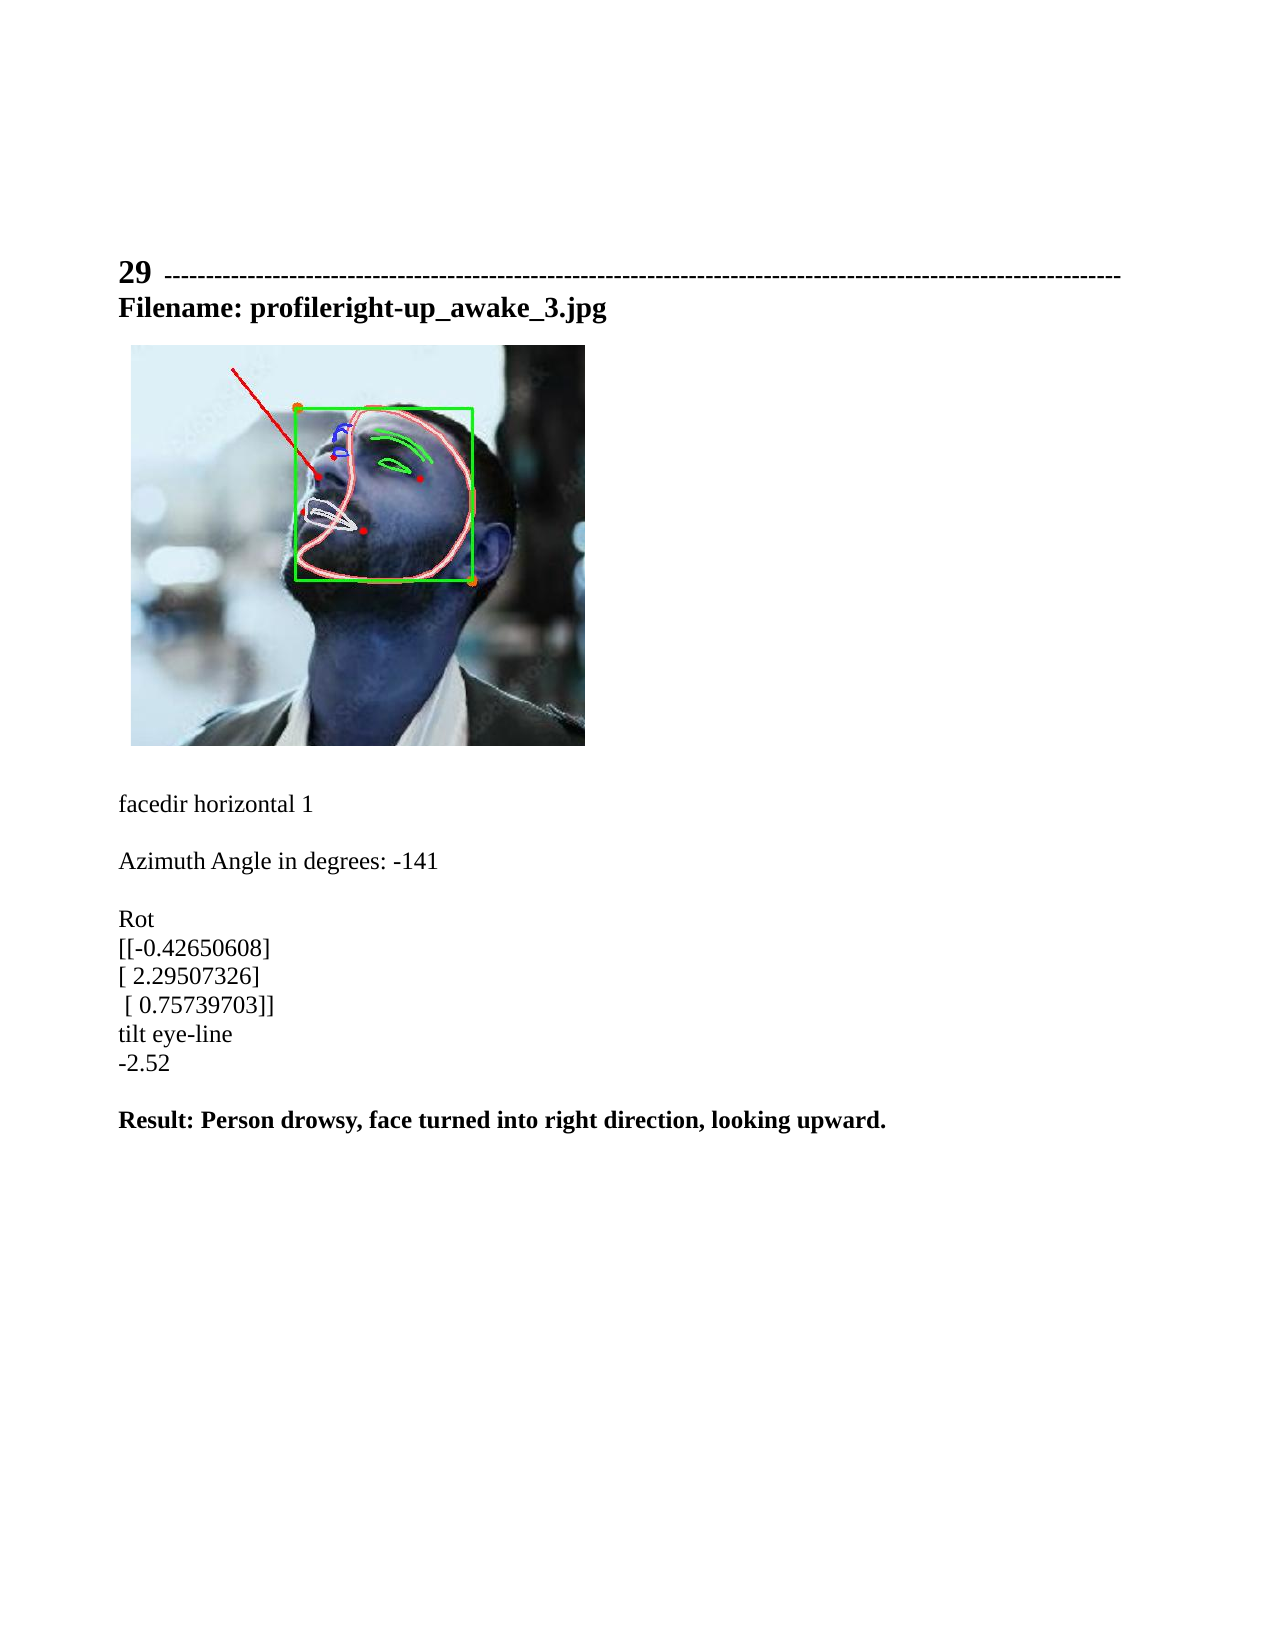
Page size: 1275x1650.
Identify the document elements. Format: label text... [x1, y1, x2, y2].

text [[-0.42650608] [118, 933, 1157, 961]
text Filename: profileright-up_awake_3.jpg [118, 291, 1157, 324]
text -2.52 [118, 1048, 1157, 1076]
text Azimuth Angle in degrees: -141 [118, 846, 1157, 875]
text Rot [118, 904, 1157, 933]
text Result: Person drowsy, face turned into right direction, looking upward. [118, 1105, 1157, 1134]
text [ 0.75739703]] [118, 990, 1157, 1019]
text 29 ------------------------------------------------------------------------------------------------------------------- [118, 252, 1157, 291]
text tilt eye-line [118, 1019, 1157, 1048]
text [ 2.29507326] [118, 961, 1157, 990]
text facedir horizontal 1 [118, 789, 1157, 818]
picture [130, 345, 585, 746]
